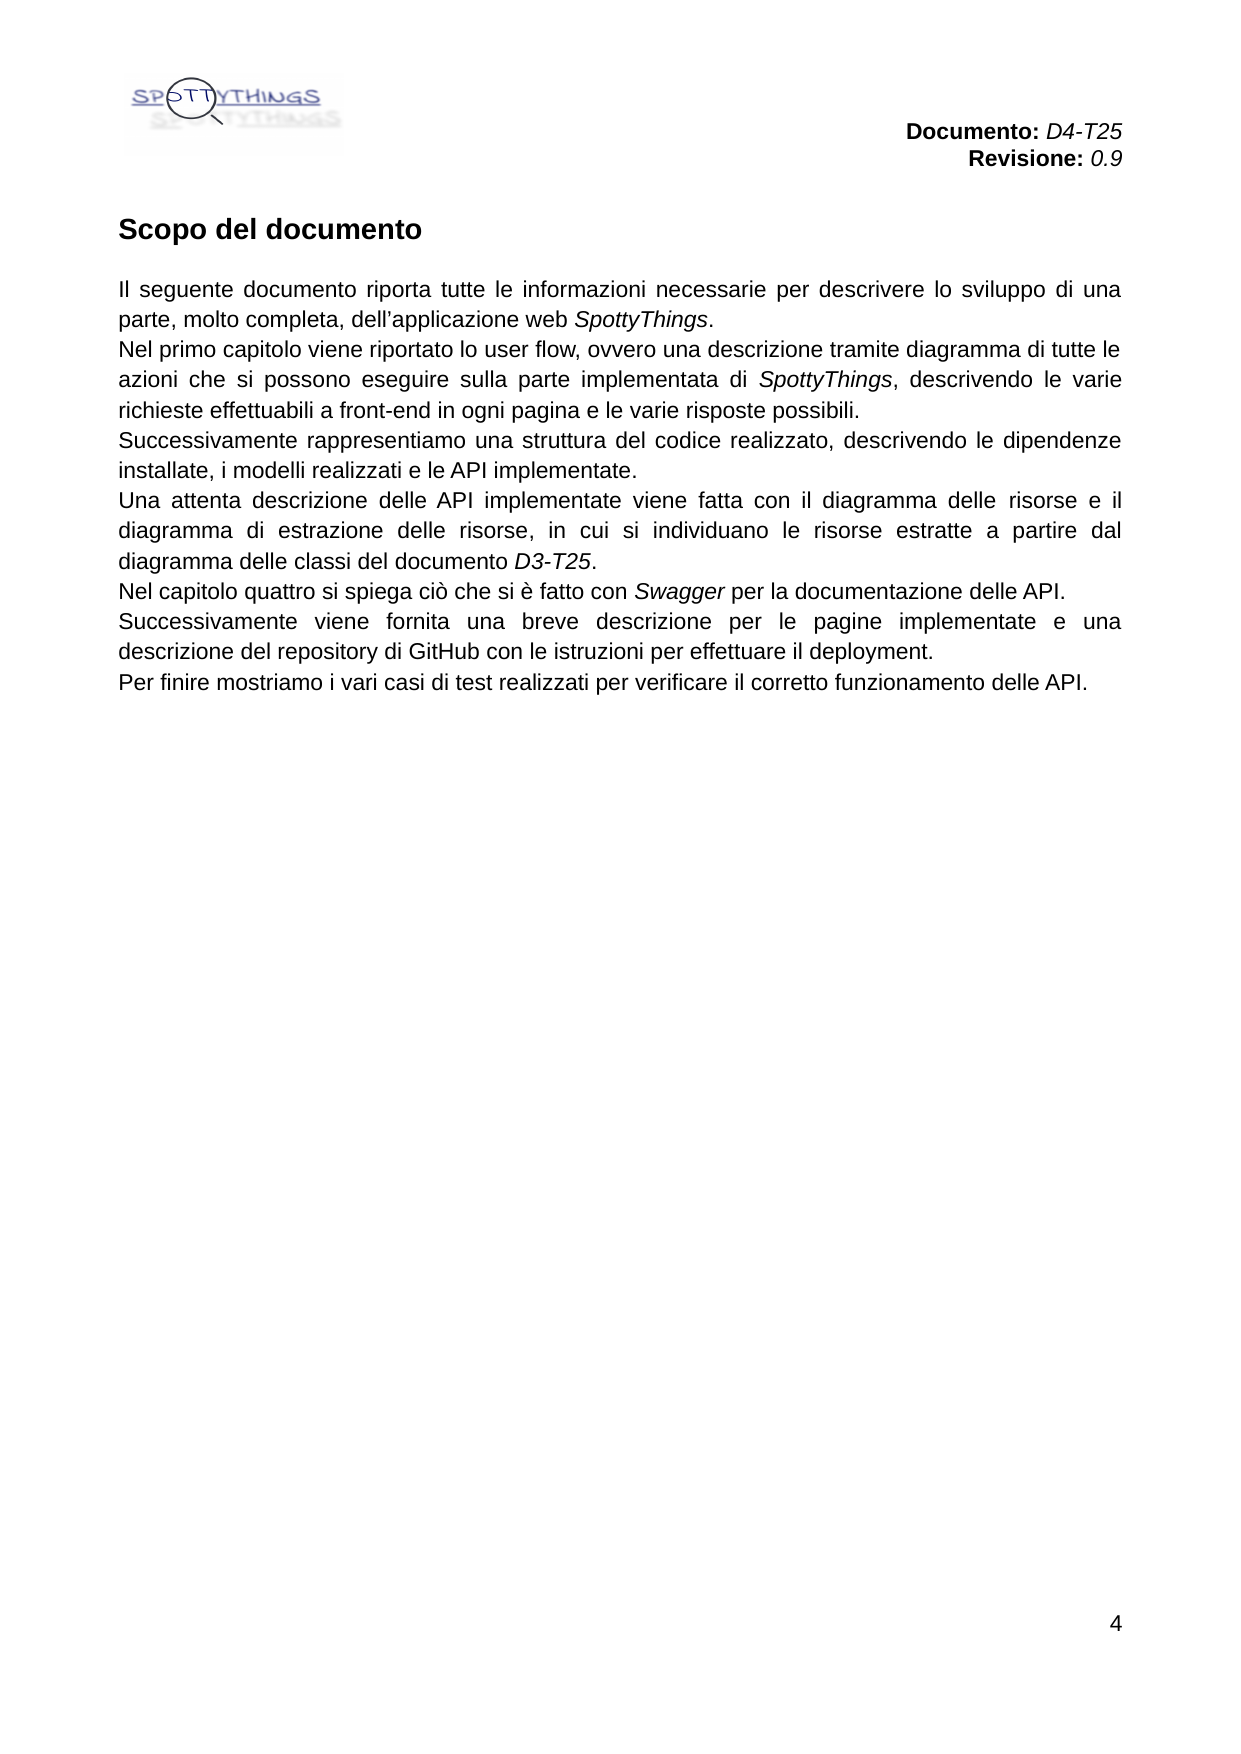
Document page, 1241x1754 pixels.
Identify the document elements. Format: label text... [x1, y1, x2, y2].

text Successivamente rappresentiamo una struttura del codice realizzato, descrivendo le dipendenze installate, i modelli realizzati e le API implementate. [118, 427, 1122, 483]
text Nel primo capitolo viene riportato lo user flow, ovvero una descrizione tramite diagramma di tutte le azioni che si possono eseguire sulla parte implementata di SpottyThings, descrivendo le varie richieste effettuabili a front-end in ogni pagina e le varie risposte possibili. [118, 336, 1122, 423]
text Nel capitolo quattro si spiega ciò che si è fatto con Swagger per la documentazione delle API. [118, 578, 1122, 604]
text Il seguente documento riporta tutte le informazioni necessarie per descrivere lo sviluppo di una parte, molto completa, dell’applicazione web SpottyThings. [118, 276, 1122, 332]
text Per finire mostriamo i vari casi di test realizzati per verificare il corretto funzionamento delle API. [118, 668, 1122, 695]
text Successivamente viene fornita una breve descrizione per le pagine implementate e una descrizione del repository di GitHub con le istruzioni per effettuare il deployment. [118, 608, 1122, 665]
picture [123, 73, 345, 156]
text Una attenta descrizione delle API implementate viene fatta con il diagramma delle risorse e il diagramma di estrazione delle risorse, in cui si individuano le risorse estratte a partire dal diagramma delle classi del documento D3-T25. [118, 487, 1122, 574]
subtitle Scopo del documento [118, 212, 1122, 246]
